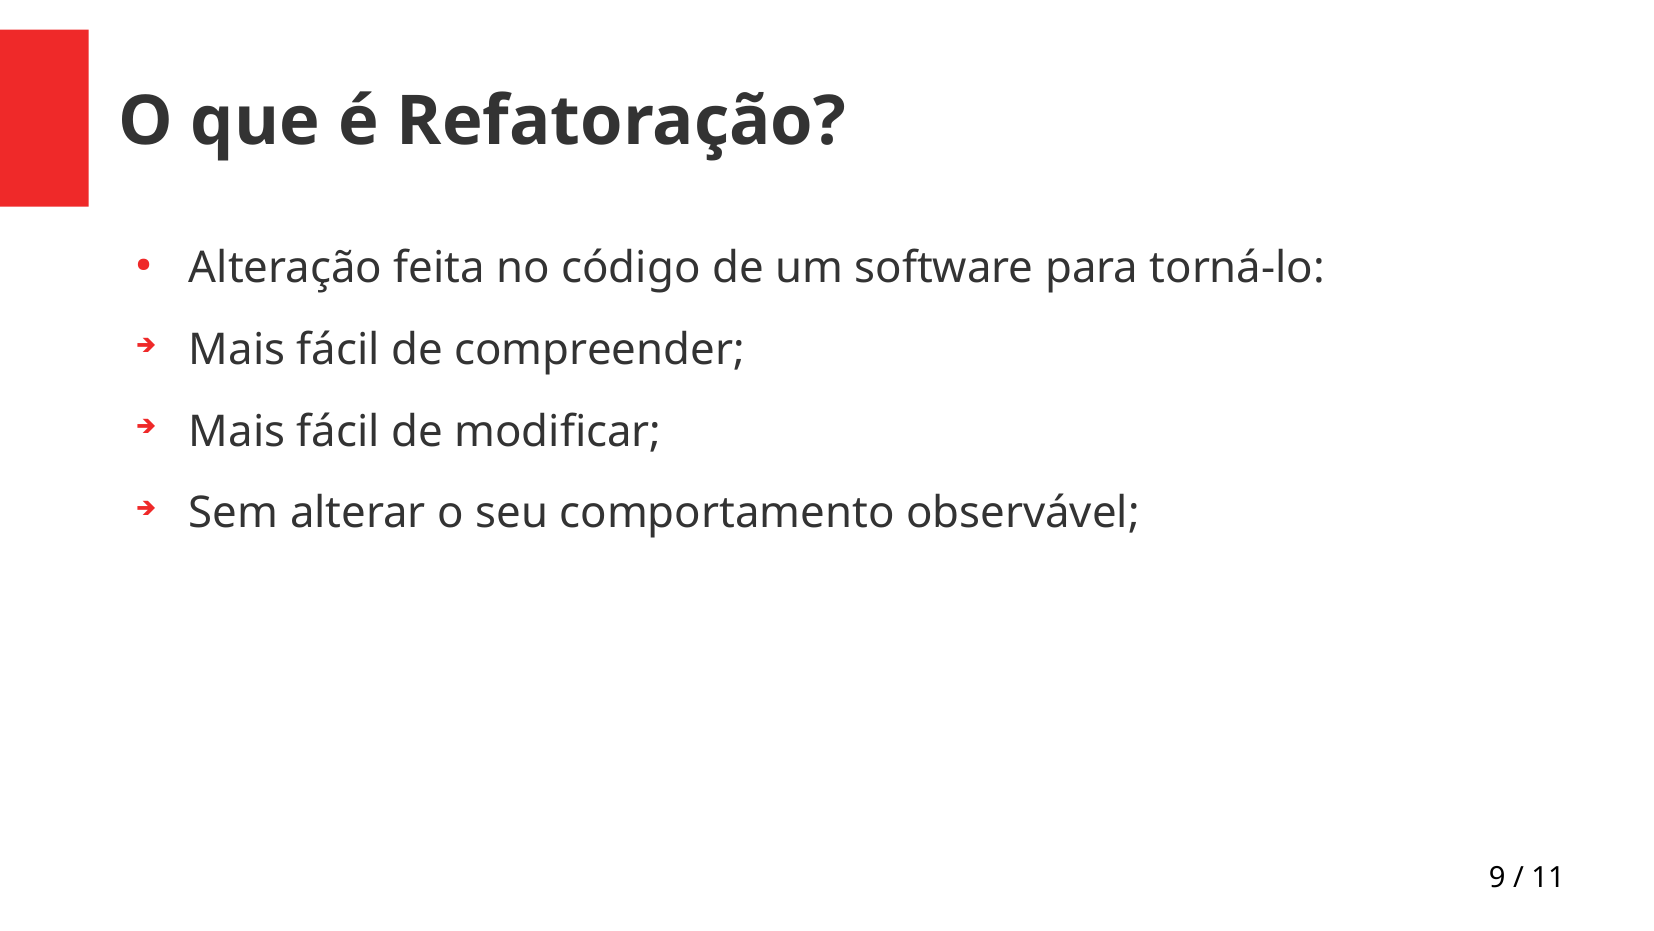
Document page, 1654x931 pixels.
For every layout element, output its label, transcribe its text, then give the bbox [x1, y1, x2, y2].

title O que é Refatoração? [118, 29, 1595, 207]
list Alteração feita no código de um software para torná-lo: Mais fácil de compreender; Mais fácil de modificar; Sem alterar o seu comportamento observável; [118, 236, 1595, 798]
